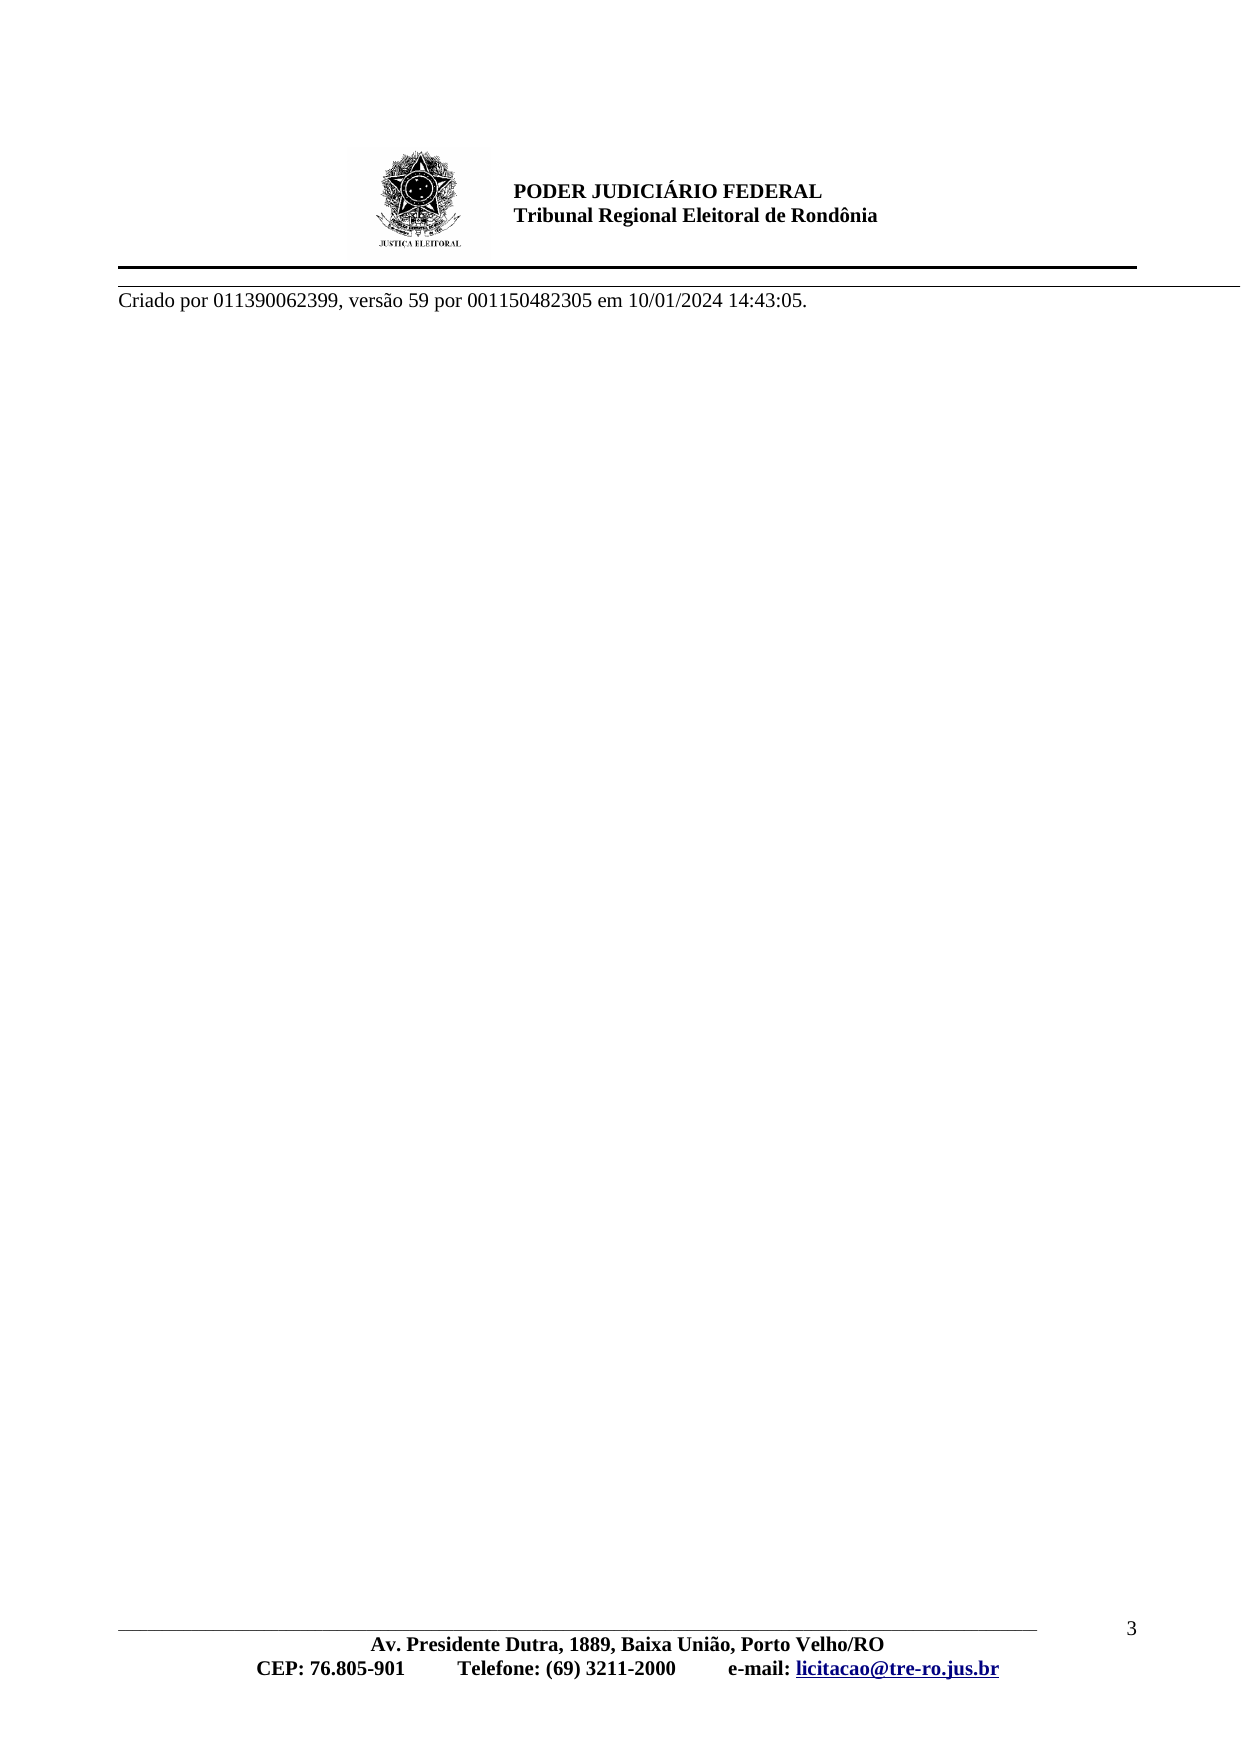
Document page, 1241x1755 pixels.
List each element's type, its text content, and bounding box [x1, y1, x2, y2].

text Criado por 011390062399, versão 59 por 001150482305 em 10/01/2024 14:43:05. [118, 288, 1137, 312]
